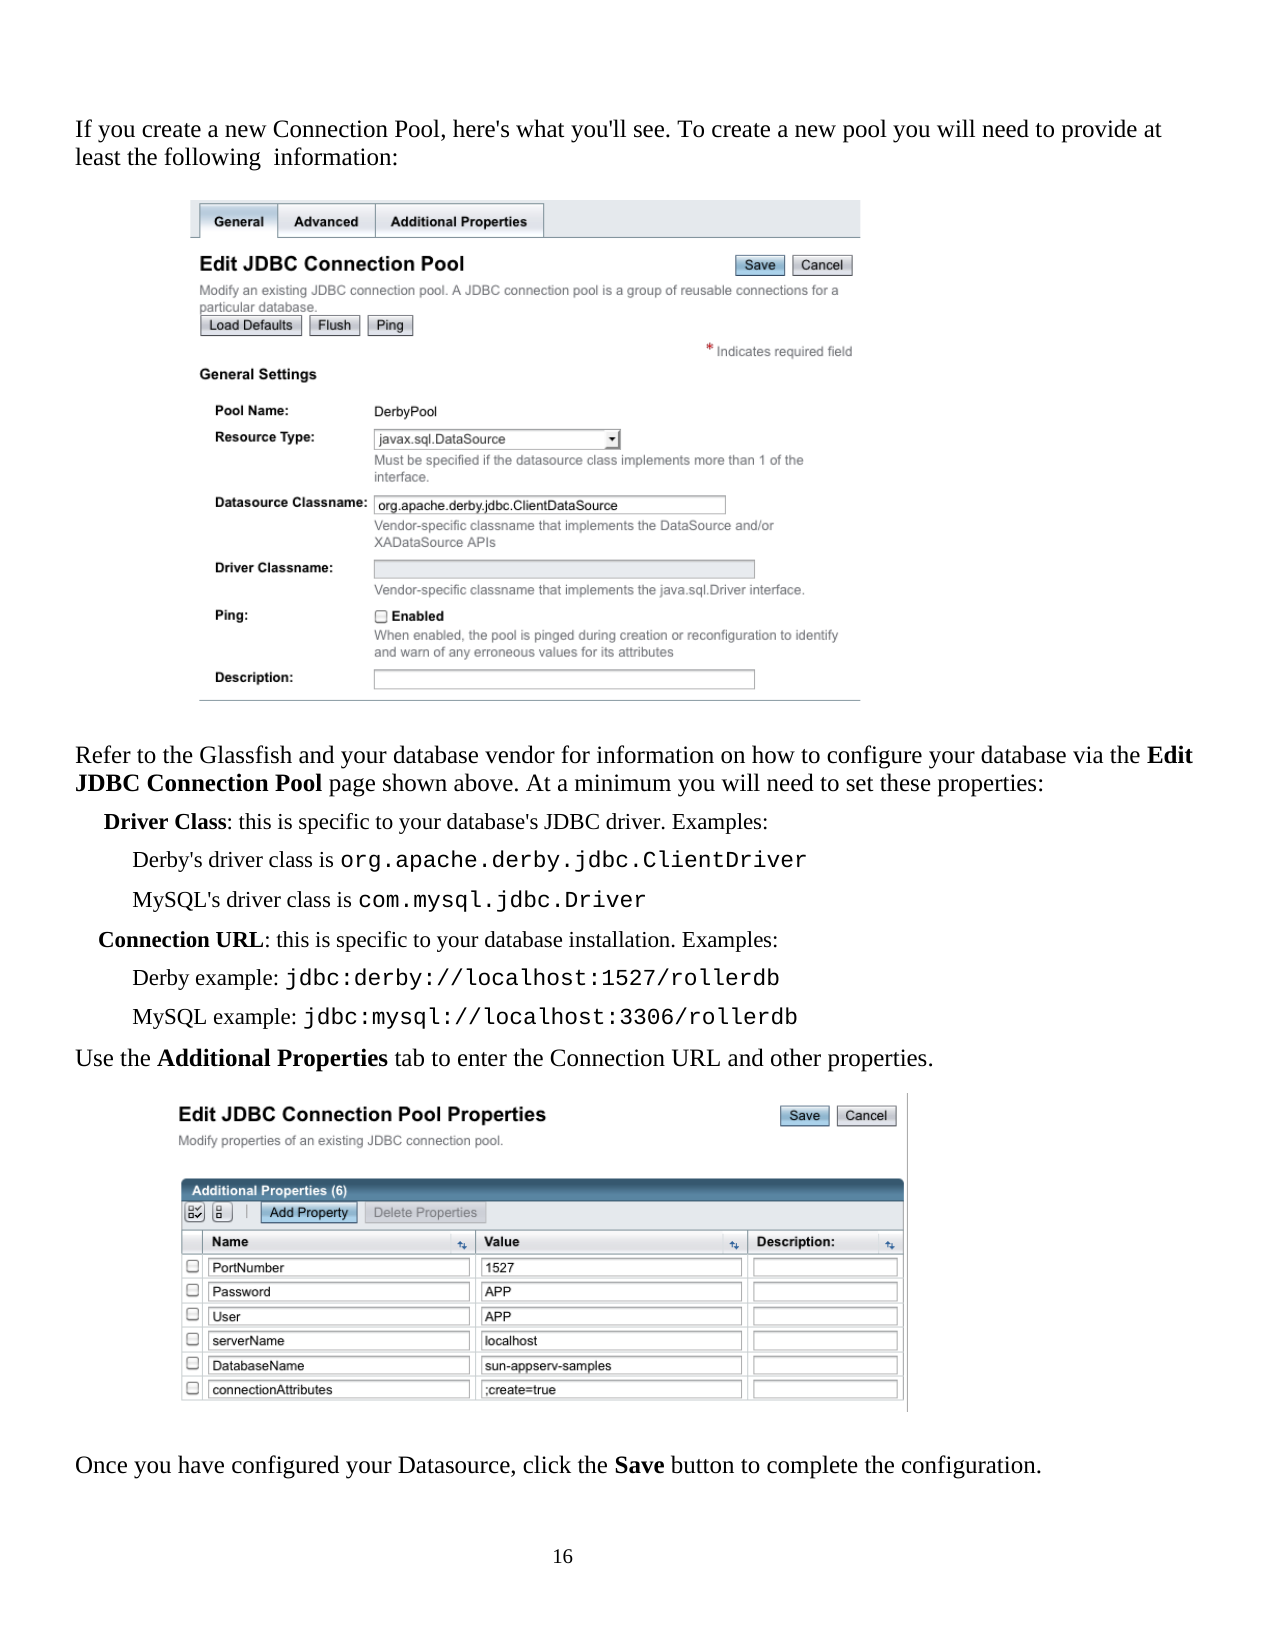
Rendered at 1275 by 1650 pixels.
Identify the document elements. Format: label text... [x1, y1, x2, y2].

text Connection URL: this is specific to your database installation. Examples: [75, 927, 1200, 952]
text Derby's driver class is org.apache.derby.jdbc.ClientDriver [75, 847, 1200, 874]
picture [170, 1093, 908, 1412]
text Derby example: jdbc:derby://localhost:1527/rollerdb [75, 964, 1200, 992]
picture [190, 200, 861, 701]
text Once you have configured your Datasource, click the Save button to complete the configuration. [75, 1452, 1200, 1479]
text MySQL's driver class is com.mysql.jdbc.Driver [75, 887, 1200, 914]
text Use the Additional Properties tab to enter the Connection URL and other properties. [75, 1044, 1200, 1072]
text Refer to the Glassfish and your database vendor for information on how to configure your database via the Edit JDBC Connection Pool page shown above. At a minimum you will need to set these properties: [75, 741, 1200, 797]
text Driver Class: this is specific to your database's JDBC driver. Examples: [75, 809, 1200, 834]
text If you create a new Connection Pool, here's what you'll see. To create a new pool you will need to provide at least the following information: [75, 115, 1200, 171]
text MySQL example: jdbc:mysql://localhost:3306/rollerdb [75, 1004, 1200, 1032]
